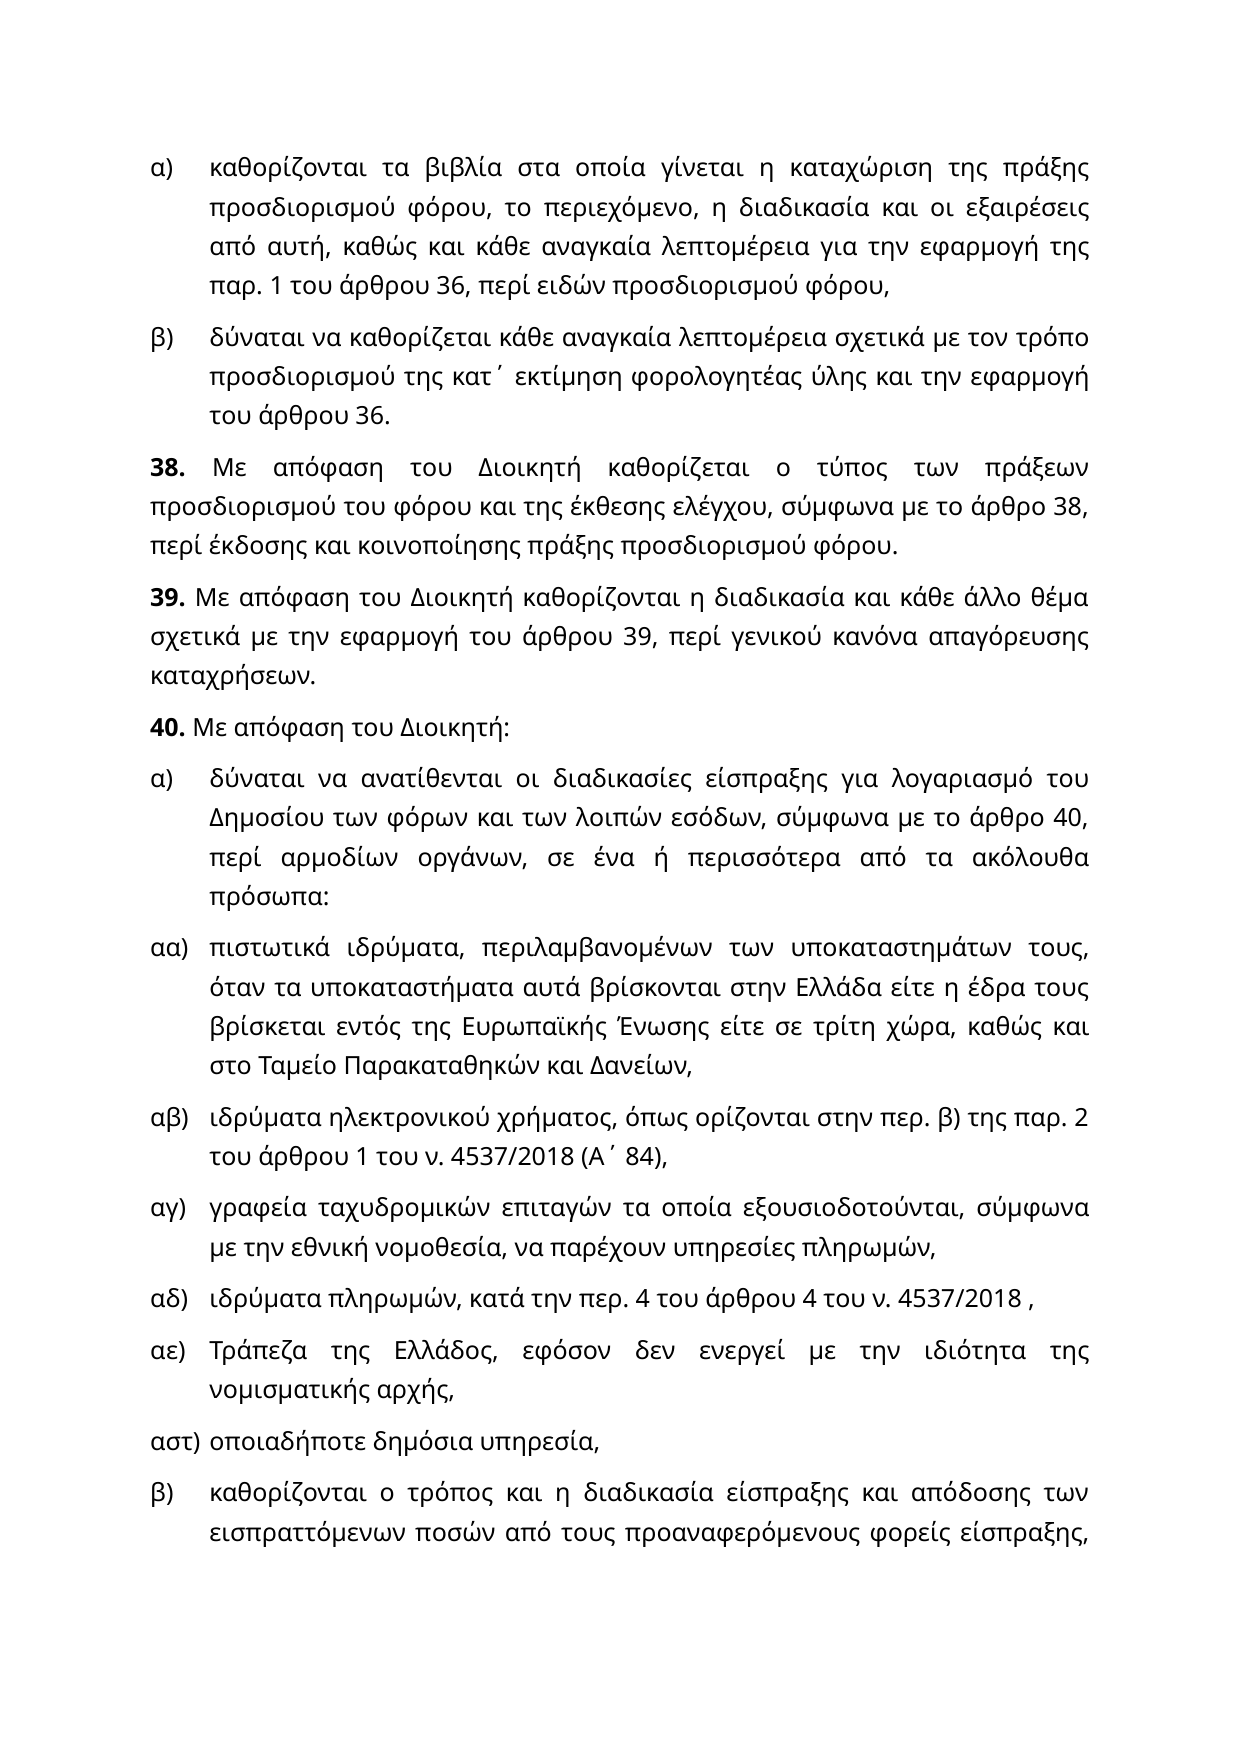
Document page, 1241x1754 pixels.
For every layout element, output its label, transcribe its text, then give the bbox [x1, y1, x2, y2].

list α) καθορίζονται τα βιβλία στα οποία γίνεται η καταχώριση της πράξης προσδιορισμού φόρου, το περιεχόμενο, η διαδικασία και οι εξαιρέσεις από αυτή, καθώς και κάθε αναγκαία λεπτομέρεια για την εφαρμογή της παρ. 1 του άρθρου 36, περί ειδών προσδιορισμού φόρου, [150, 150, 1090, 302]
text 39. Με απόφαση του Διοικητή καθορίζονται η διαδικασία και κάθε άλλο θέμα σχετικά με την εφαρμογή του άρθρου 39, περί γενικού κανόνα απαγόρευσης καταχρήσεων. [150, 579, 1090, 692]
list α) δύναται να ανατίθενται οι διαδικασίες είσπραξης για λογαριασμό του Δημοσίου των φόρων και των λοιπών εσόδων, σύμφωνα με το άρθρο 40, περί αρμοδίων οργάνων, σε ένα ή περισσότερα από τα ακόλουθα πρόσωπα: [150, 761, 1090, 912]
list αστ) οποιαδήποτε δημόσια υπηρεσία, [150, 1423, 1090, 1457]
list αα) πιστωτικά ιδρύματα, περιλαμβανομένων των υποκαταστημάτων τους, όταν τα υποκαταστήματα αυτά βρίσκονται στην Ελλάδα είτε η έδρα τους βρίσκεται εντός της Ευρωπαϊκής Ένωσης είτε σε τρίτη χώρα, καθώς και στο Ταμείο Παρακαταθηκών και Δανείων, [150, 930, 1090, 1082]
list αβ) ιδρύματα ηλεκτρονικού χρήματος, όπως ορίζονται στην περ. β) της παρ. 2 του άρθρου 1 του ν. 4537/2018 (Α΄ 84), [150, 1099, 1090, 1172]
list αγ) γραφεία ταχυδρομικών επιταγών τα οποία εξουσιοδοτούνται, σύμφωνα με την εθνική νομοθεσία, να παρέχουν υπηρεσίες πληρωμών, [150, 1190, 1090, 1263]
list β) καθορίζονται ο τρόπος και η διαδικασία είσπραξης και απόδοσης των εισπραττόμενων ποσών από τους προαναφερόμενους φορείς είσπραξης, [150, 1475, 1090, 1548]
text 40. Με απόφαση του Διοικητή: [150, 709, 1090, 743]
text 38. Με απόφαση του Διοικητή καθορίζεται ο τύπος των πράξεων προσδιορισμού του φόρου και της έκθεσης ελέγχου, σύμφωνα με το άρθρο 38, περί έκδοσης και κοινοποίησης πράξης προσδιορισμού φόρου. [150, 449, 1090, 562]
list αδ) ιδρύματα πληρωμών, κατά την περ. 4 του άρθρου 4 του ν. 4537/2018 , [150, 1281, 1090, 1315]
list αε) Τράπεζα της Ελλάδος, εφόσον δεν ενεργεί με την ιδιότητα της νομισματικής αρχής, [150, 1332, 1090, 1406]
list β) δύναται να καθορίζεται κάθε αναγκαία λεπτομέρεια σχετικά με τον τρόπο προσδιορισμού της κατ΄ εκτίμηση φορολογητέας ύλης και την εφαρμογή του άρθρου 36. [150, 319, 1090, 432]
